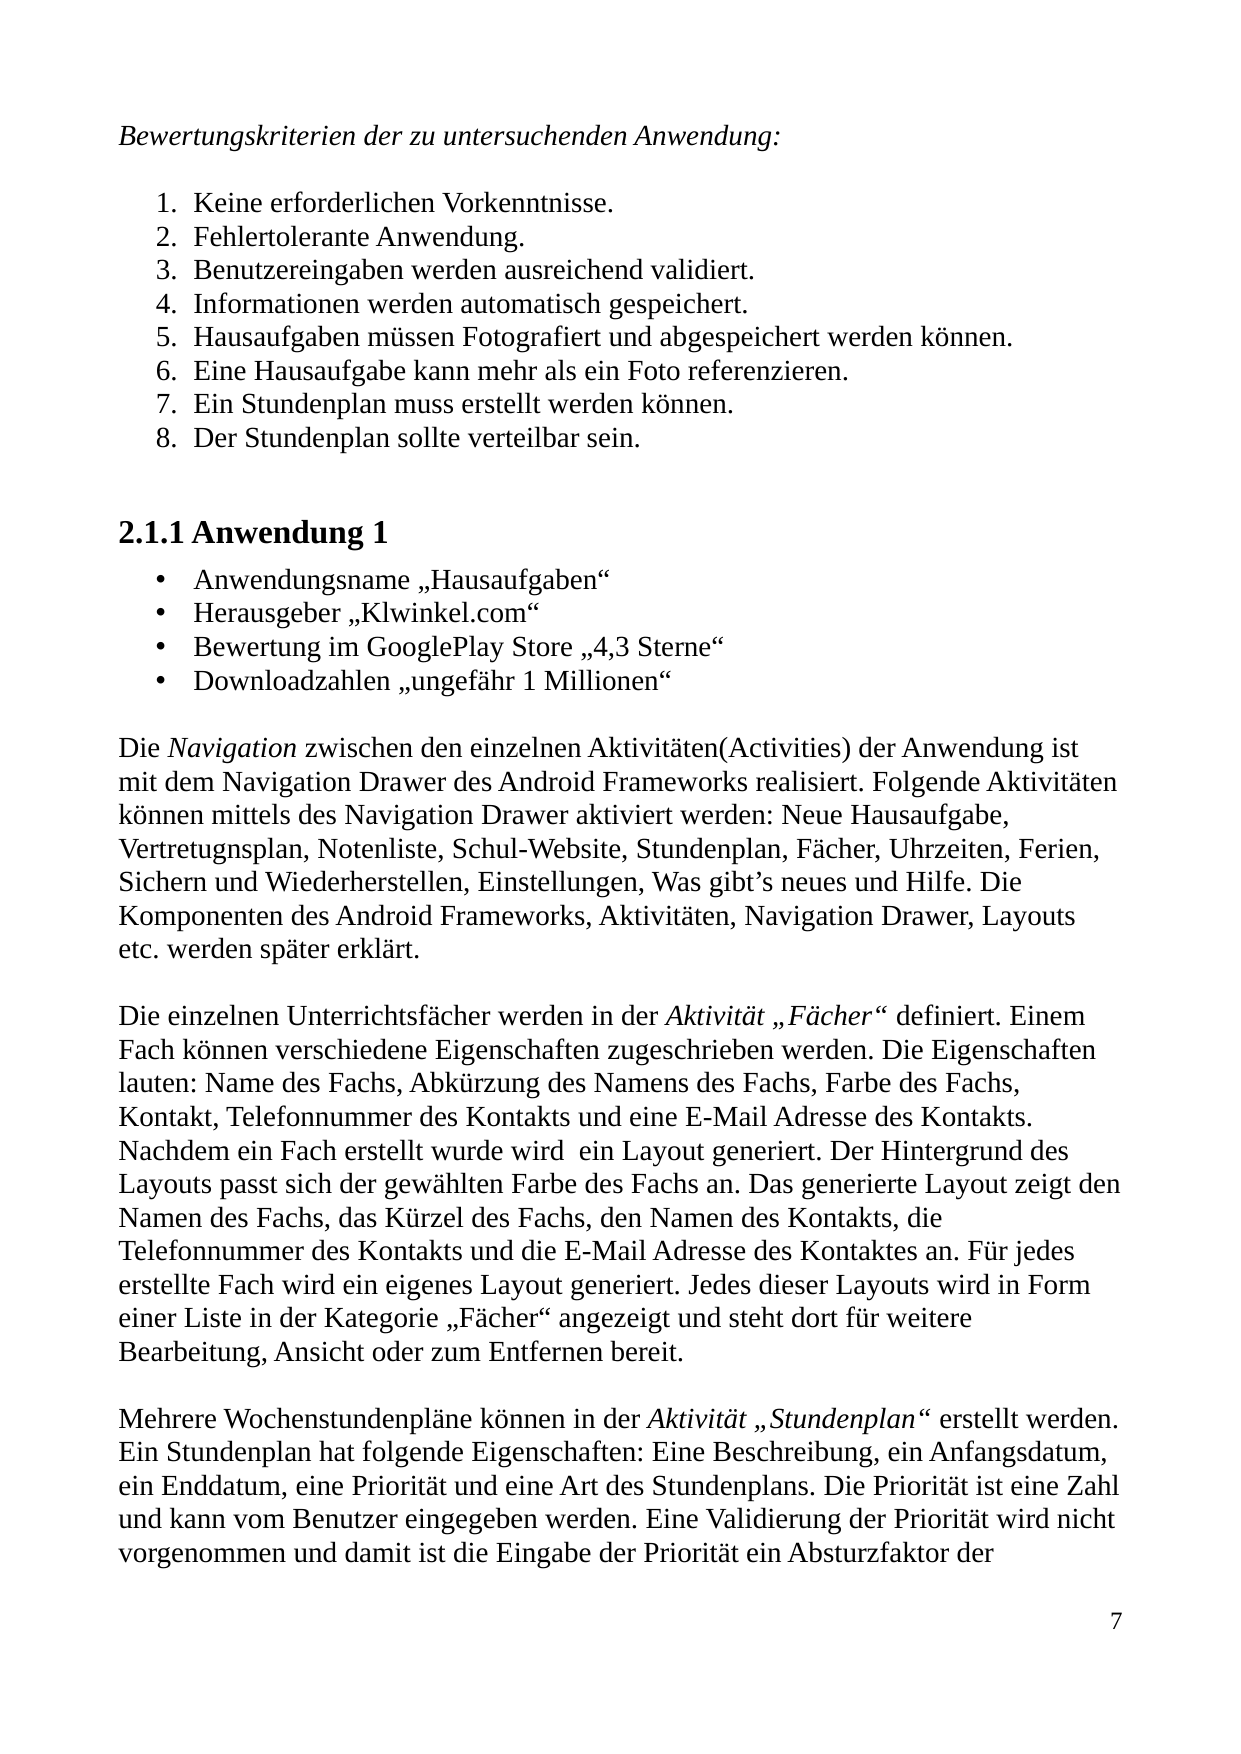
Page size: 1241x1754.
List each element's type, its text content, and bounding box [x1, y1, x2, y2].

list Bewertung im GooglePlay Store „4,3 Sterne“ [156, 629, 1122, 663]
list Hausaufgaben müssen Fotografiert und abgespeichert werden können. [156, 319, 1122, 353]
list Ein Stundenplan muss erstellt werden können. [156, 386, 1122, 420]
subtitle 2.1.1 Anwendung 1 [118, 512, 1122, 550]
text Bewertungskriterien der zu untersuchenden Anwendung: [118, 118, 1122, 152]
text Die Navigation zwischen den einzelnen Aktivitäten(Activities) der Anwendung ist mit dem Navigation Drawer des Android Frameworks realisiert. Folgende Aktivitäten können mittels des Navigation Drawer aktiviert werden: Neue Hausaufgabe, Vertretugnsplan, Notenliste, Schul-Website, Stundenplan, Fächer, Uhrzeiten, Ferien, Sichern und Wiederherstellen, Einstellungen, Was gibt’s neues und Hilfe. Die Komponenten des Android Frameworks, Aktivitäten, Navigation Drawer, Layouts etc. werden später erklärt. [118, 730, 1122, 965]
list Informationen werden automatisch gespeichert. [156, 286, 1122, 319]
list Anwendungsname „Hausaufgaben“ [156, 562, 1122, 596]
list Downloadzahlen „ungefähr 1 Millionen“ [156, 663, 1122, 697]
list Eine Hausaufgabe kann mehr als ein Foto referenzieren. [156, 353, 1122, 386]
list Herausgeber „Klwinkel.com“ [156, 596, 1122, 629]
list Keine erforderlichen Vorkenntnisse. [156, 185, 1122, 219]
text Ein Stundenplan hat folgende Eigenschaften: Eine Beschreibung, ein Anfangsdatum, ein Enddatum, eine Priorität und eine Art des Stundenplans. Die Priorität ist eine Zahl und kann vom Benutzer eingegeben werden. Eine Validierung der Priorität wird nicht vorgenommen und damit ist die Eingabe der Priorität ein Absturzfaktor der [118, 1434, 1122, 1569]
text Die einzelnen Unterrichtsfächer werden in der Aktivität „Fächer“ definiert. Einem Fach können verschiedene Eigenschaften zugeschrieben werden. Die Eigenschaften lauten: Name des Fachs, Abkürzung des Namens des Fachs, Farbe des Fachs, Kontakt, Telefonnummer des Kontakts und eine E-Mail Adresse des Kontakts. Nachdem ein Fach erstellt wurde wird ein Layout generiert. Der Hintergrund des Layouts passt sich der gewählten Farbe des Fachs an. Das generierte Layout zeigt den Namen des Fachs, das Kürzel des Fachs, den Namen des Kontakts, die Telefonnummer des Kontakts und die E-Mail Adresse des Kontaktes an. Für jedes erstellte Fach wird ein eigenes Layout generiert. Jedes dieser Layouts wird in Form einer Liste in der Kategorie „Fächer“ angezeigt und steht dort für weitere Bearbeitung, Ansicht oder zum Entfernen bereit. [118, 998, 1122, 1367]
list Fehlertolerante Anwendung. [156, 219, 1122, 252]
list Der Stundenplan sollte verteilbar sein. [156, 420, 1122, 453]
text Mehrere Wochenstundenpläne können in der Aktivität „Stundenplan“ erstellt werden. [118, 1401, 1122, 1434]
list Benutzereingaben werden ausreichend validiert. [156, 252, 1122, 286]
